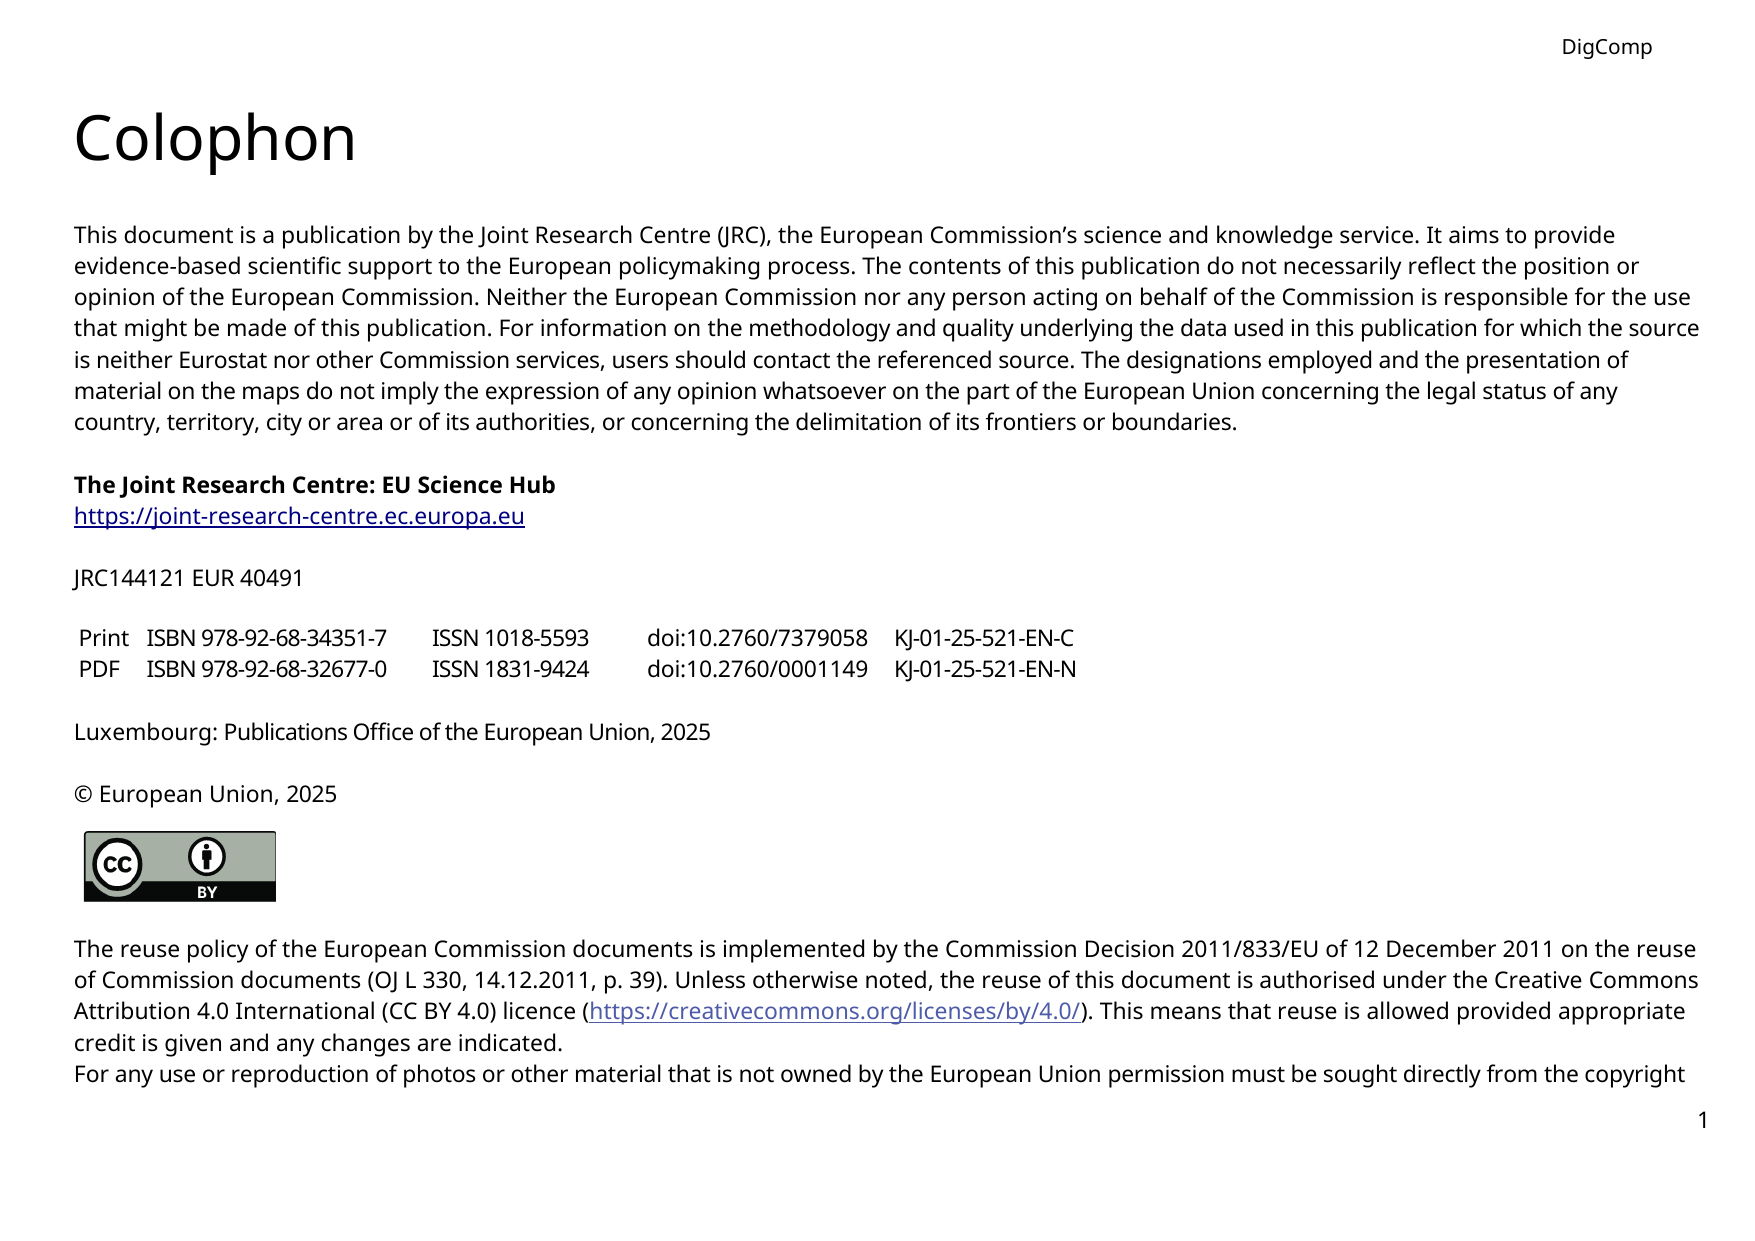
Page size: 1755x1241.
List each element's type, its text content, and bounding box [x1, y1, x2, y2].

table_cell KJ-01-25-521-EN-N [894, 653, 1096, 684]
table_header Print [78, 622, 146, 653]
table_cell PDF [78, 653, 146, 684]
subtitle Colophon [74, 94, 1710, 179]
table_cell doi:10.2760/0001149 [647, 653, 894, 684]
text JRC144121 EUR 40491 [74, 562, 1710, 593]
text The Joint Research Centre: EU Science Hub [74, 468, 1710, 500]
text © European Union, 2025 [74, 778, 1710, 809]
table_cell ISBN 978-92-68-32677-0 [146, 653, 432, 684]
text The reuse policy of the European Commission documents is implemented by the Commission Decision 2011/833/EU of 12 December 2011 on the reuse of Commission documents (OJ L 330, 14.12.2011, p. 39). Unless otherwise noted, the reuse of this document is authorised under the Creative Commons Attribution 4.0 International (CC BY 4.0) licence (https://creativecommons.org/licenses/by/4.0/). This means that reuse is allowed provided appropriate credit is given and any changes are indicated. [74, 933, 1710, 1058]
table_header ISSN 1018-5593 [432, 622, 647, 653]
table_header KJ-01-25-521-EN-C [894, 622, 1096, 653]
table_cell ISSN 1831-9424 [432, 653, 647, 684]
text Luxembourg: Publications Office of the European Union, 2025 [74, 716, 1710, 747]
table_header ISBN 978-92-68-34351-7 [146, 622, 432, 653]
text For any use or reproduction of photos or other material that is not owned by the European Union permission must be sought directly from the copyright [74, 1058, 1710, 1089]
table_header doi:10.2760/7379058 [647, 622, 894, 653]
text https://joint-research-centre.ec.europa.eu [74, 500, 1710, 531]
text This document is a publication by the Joint Research Centre (JRC), the European Commission’s science and knowledge service. It aims to provide evidence-based scientific support to the European policymaking process. The contents of this publication do not necessarily reflect the position or opinion of the European Commission. Neither the European Commission nor any person acting on behalf of the Commission is responsible for the use that might be made of this publication. For information on the methodology and quality underlying the data used in this publication for which the source is neither Eurostat nor other Commission services, users should contact the referenced source. The designations employed and the presentation of material on the maps do not imply the expression of any opinion whatsoever on the part of the European Union concerning the legal status of any country, territory, city or area or of its authorities, or concerning the delimitation of its frontiers or boundaries. [74, 218, 1710, 437]
